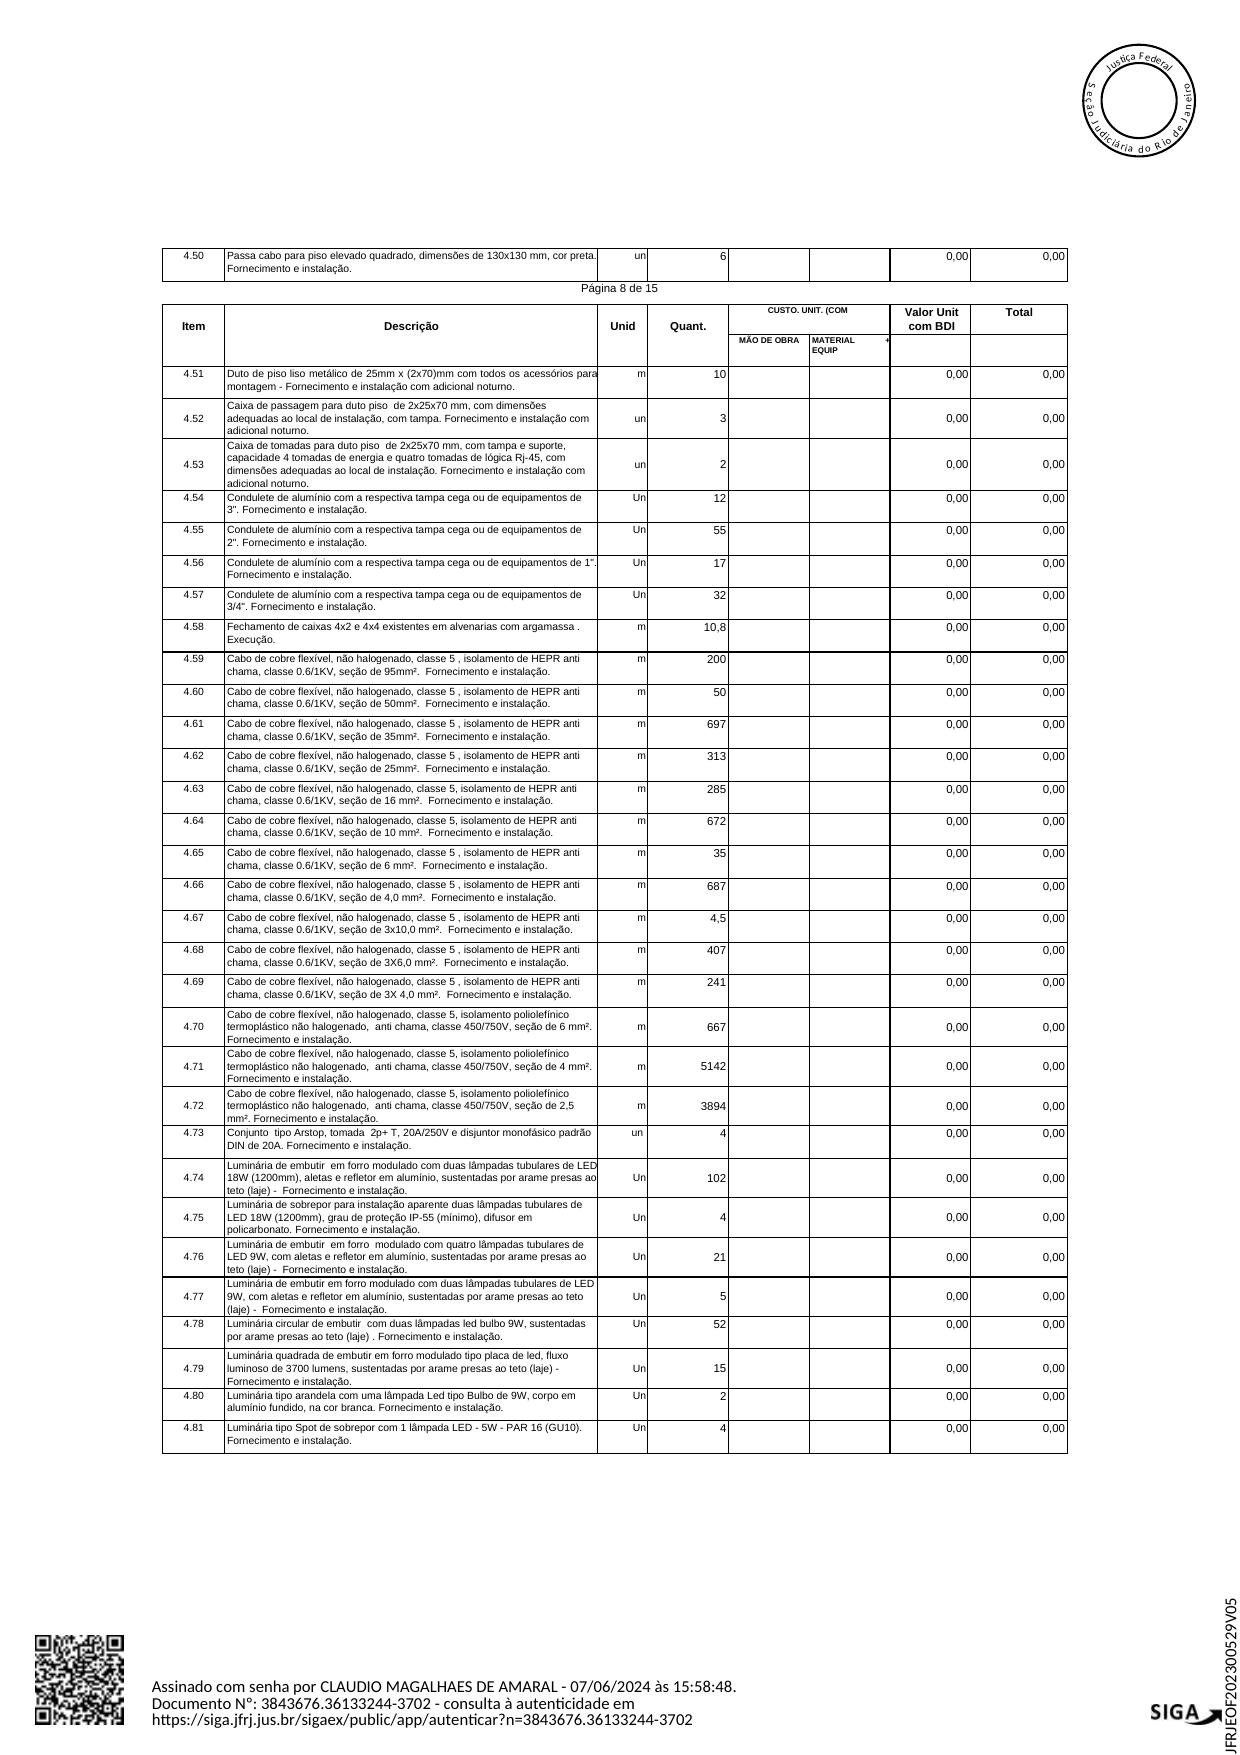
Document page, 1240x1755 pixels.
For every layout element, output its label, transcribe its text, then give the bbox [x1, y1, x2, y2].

table_cell [729, 523, 809, 554]
table_cell 0,00 [971, 1198, 1067, 1237]
table_cell [810, 717, 889, 748]
table_cell [729, 1047, 809, 1086]
table_cell 0,00 [971, 1238, 1067, 1276]
table_cell 4.56 [163, 556, 224, 587]
table_cell [729, 846, 809, 877]
table_cell [729, 1008, 809, 1046]
table_cell Condulete de alumínio com a respectiva tampa cega ou de equipamentos de 1". Fornecimento e instalação. [225, 556, 597, 587]
table_cell 0,00 [891, 556, 970, 587]
table_cell 4.63 [163, 782, 224, 813]
table_cell 4.58 [163, 620, 224, 651]
table_cell [810, 1389, 889, 1420]
table_cell [225, 334, 597, 366]
table_cell 0,00 [971, 879, 1067, 910]
table_cell Cabo de cobre flexível, não halogenado, classe 5, isolamento poliolefínico termoplástico não halogenado, anti chama, classe 450/750V, seção de 6 mm². Fornecimento e instalação. [225, 1008, 597, 1046]
table_header Quant. [648, 305, 728, 333]
table_cell Cabo de cobre flexível, não halogenado, classe 5 , isolamento de HEPR anti chama, classe 0.6/1KV, seção de 50mm². Fornecimento e instalação. [225, 685, 597, 716]
table_cell [810, 1349, 889, 1388]
table_cell m [598, 1087, 647, 1125]
table_cell [729, 943, 809, 974]
table_cell 241 [648, 975, 728, 1007]
table_cell 0,00 [891, 1349, 970, 1388]
table_cell 4.52 [163, 399, 224, 438]
table_cell 0,00 [971, 439, 1067, 490]
table_cell [810, 975, 889, 1007]
table_cell [598, 334, 647, 366]
table_cell 0,00 [971, 249, 1067, 281]
table_cell Cabo de cobre flexível, não halogenado, classe 5, isolamento de HEPR anti chama, classe 0.6/1KV, seção de 10 mm². Fornecimento e instalação. [225, 814, 597, 845]
table_cell 0,00 [891, 620, 970, 651]
table_cell [810, 685, 889, 716]
table_cell [810, 620, 889, 651]
table_cell 0,00 [971, 814, 1067, 845]
table_cell Duto de piso liso metálico de 25mm x (2x70)mm com todos os acessórios para montagem - Fornecimento e instalação com adicional noturno. [225, 367, 597, 398]
table_cell Conjunto tipo Arstop, tomada 2p+ T, 20A/250V e disjuntor monofásico padrão DIN de 20A. Fornecimento e instalação. [225, 1126, 597, 1158]
table_cell m [598, 1047, 647, 1086]
table_cell [810, 1159, 889, 1197]
table_cell 0,00 [891, 588, 970, 619]
table_cell [810, 814, 889, 845]
table_cell Cabo de cobre flexível, não halogenado, classe 5, isolamento de HEPR anti chama, classe 0.6/1KV, seção de 16 mm². Fornecimento e instalação. [225, 782, 597, 813]
table_cell 6 [648, 249, 728, 281]
table_cell Un [598, 1349, 647, 1388]
table_cell [729, 249, 809, 281]
table_cell m [598, 943, 647, 974]
table_cell Luminária de embutir em forro modulado com quatro lâmpadas tubulares de LED 9W, com aletas e refletor em alumínio, sustentadas por arame presas ao teto (laje) - Fornecimento e instalação. [225, 1238, 597, 1276]
table_cell m [598, 782, 647, 813]
table_cell 4.55 [163, 523, 224, 554]
table_cell [810, 588, 889, 619]
table_cell [810, 911, 889, 942]
table_cell Luminária de embutir em forro modulado com duas lâmpadas tubulares de LED 18W (1200mm), aletas e refletor em alumínio, sustentadas por arame presas ao teto (laje) - Fornecimento e instalação. [225, 1159, 597, 1197]
table_cell 0,00 [891, 1159, 970, 1197]
table_cell 0,00 [891, 249, 970, 281]
table_cell [810, 782, 889, 813]
table_cell 0,00 [971, 556, 1067, 587]
table_cell [729, 556, 809, 587]
table_cell 0,00 [891, 975, 970, 1007]
table_cell 4.74 [163, 1159, 224, 1197]
table_cell 0,00 [971, 653, 1067, 684]
table_cell 285 [648, 782, 728, 813]
table_cell Un [598, 1198, 647, 1237]
table_cell [810, 1238, 889, 1276]
table_cell 697 [648, 717, 728, 748]
table_cell m [598, 367, 647, 398]
table_cell 4.61 [163, 717, 224, 748]
table_cell 4 [648, 1126, 728, 1158]
table_cell [810, 439, 889, 490]
table_cell 4.76 [163, 1238, 224, 1276]
table_cell 0,00 [971, 1317, 1067, 1348]
table_cell [729, 1198, 809, 1237]
table_cell m [598, 1008, 647, 1046]
table_cell 0,00 [891, 1389, 970, 1420]
table_cell [810, 367, 889, 398]
table_cell [729, 1159, 809, 1197]
table_cell Un [598, 1159, 647, 1197]
table_cell 52 [648, 1317, 728, 1348]
table_cell [810, 846, 889, 877]
table_cell Cabo de cobre flexível, não halogenado, classe 5 , isolamento de HEPR anti chama, classe 0.6/1KV, seção de 95mm². Fornecimento e instalação. [225, 653, 597, 684]
table_cell 0,00 [891, 943, 970, 974]
table_cell 4.77 [163, 1278, 224, 1316]
table_cell 4.72 [163, 1087, 224, 1125]
table_cell 4 [648, 1198, 728, 1237]
table_cell 4.80 [163, 1389, 224, 1420]
table_cell 0,00 [971, 1159, 1067, 1197]
table_cell [810, 249, 889, 281]
table_cell 4.70 [163, 1008, 224, 1046]
table_cell 0,00 [971, 717, 1067, 748]
table_cell Cabo de cobre flexível, não halogenado, classe 5 , isolamento de HEPR anti chama, classe 0.6/1KV, seção de 6 mm². Fornecimento e instalação. [225, 846, 597, 877]
table_cell Cabo de cobre flexível, não halogenado, classe 5, isolamento poliolefínico termoplástico não halogenado, anti chama, classe 450/750V, seção de 2,5 mm². Fornecimento e instalação. [225, 1087, 597, 1125]
table_cell Luminária circular de embutir com duas lâmpadas led bulbo 9W, sustentadas por arame presas ao teto (laje) . Fornecimento e instalação. [225, 1317, 597, 1348]
table_cell Cabo de cobre flexível, não halogenado, classe 5 , isolamento de HEPR anti chama, classe 0.6/1KV, seção de 35mm². Fornecimento e instalação. [225, 717, 597, 748]
table_cell 0,00 [891, 1278, 970, 1316]
table_cell [729, 911, 809, 942]
table_cell [810, 879, 889, 910]
table_cell 0,00 [971, 1349, 1067, 1388]
table_cell Un [598, 1389, 647, 1420]
table_cell 5 [648, 1278, 728, 1316]
table_cell 4.50 [163, 249, 224, 281]
table_cell m [598, 685, 647, 716]
table_cell [729, 717, 809, 748]
table_cell [729, 685, 809, 716]
table_cell 3 [648, 399, 728, 438]
table_cell 4.54 [163, 491, 224, 522]
table_cell 0,00 [971, 1126, 1067, 1158]
table_cell 0,00 [971, 620, 1067, 651]
table_cell 687 [648, 879, 728, 910]
table_cell 4.73 [163, 1126, 224, 1158]
table_cell [810, 1421, 889, 1452]
table_cell [810, 523, 889, 554]
table_cell 4.65 [163, 846, 224, 877]
table_cell [729, 1421, 809, 1452]
table_cell 4.64 [163, 814, 224, 845]
table_cell 0,00 [891, 749, 970, 781]
table_cell Cabo de cobre flexível, não halogenado, classe 5 , isolamento de HEPR anti chama, classe 0.6/1KV, seção de 3X 4,0 mm². Fornecimento e instalação. [225, 975, 597, 1007]
table_cell 0,00 [891, 1198, 970, 1237]
table_cell Caixa de passagem para duto piso de 2x25x70 mm, com dimensões adequadas ao local de instalação, com tampa. Fornecimento e instalação com adicional noturno. [225, 399, 597, 438]
table_cell m [598, 620, 647, 651]
table_cell [729, 367, 809, 398]
table_cell 0,00 [891, 685, 970, 716]
table_cell [810, 556, 889, 587]
table_cell [729, 879, 809, 910]
table_header Descrição [225, 305, 597, 333]
table_cell [729, 1389, 809, 1420]
table_cell un [598, 249, 647, 281]
table_cell MÃO DE OBRA [729, 335, 809, 366]
table_cell m [598, 846, 647, 877]
table_cell [810, 1198, 889, 1237]
table_cell Luminária tipo arandela com uma lâmpada Led tipo Bulbo de 9W, corpo em alumínio fundido, na cor branca. Fornecimento e instalação. [225, 1389, 597, 1420]
table_cell un [598, 1126, 647, 1158]
table_cell [729, 1126, 809, 1158]
table_cell 12 [648, 491, 728, 522]
table_cell 15 [648, 1349, 728, 1388]
table_cell 200 [648, 653, 728, 684]
table_cell m [598, 717, 647, 748]
table_cell 0,00 [891, 814, 970, 845]
table_cell 4,5 [648, 911, 728, 942]
table_header Item [163, 305, 224, 333]
table_cell 0,00 [971, 1008, 1067, 1046]
table_cell Luminária de embutir em forro modulado com duas lâmpadas tubulares de LED 9W, com aletas e refletor em alumínio, sustentadas por arame presas ao teto (laje) - Fornecimento e instalação. [225, 1278, 597, 1316]
table_cell 0,00 [971, 975, 1067, 1007]
table_header Valor Unit com BDI [891, 305, 970, 333]
table_cell 0,00 [971, 1047, 1067, 1086]
table_cell [810, 653, 889, 684]
table_cell 0,00 [971, 943, 1067, 974]
table_cell 0,00 [971, 399, 1067, 438]
table_cell 2 [648, 439, 728, 490]
table_cell 0,00 [971, 749, 1067, 781]
table_cell [810, 1087, 889, 1125]
table_cell 4.79 [163, 1349, 224, 1388]
table_cell 0,00 [891, 717, 970, 748]
table_cell 0,00 [971, 523, 1067, 554]
table_cell 21 [648, 1238, 728, 1276]
table_cell 4 [648, 1421, 728, 1452]
table_cell 0,00 [891, 439, 970, 490]
table_cell 0,00 [971, 367, 1067, 398]
table_cell Passa cabo para piso elevado quadrado, dimensões de 130x130 mm, cor preta. Fornecimento e instalação. [225, 249, 597, 281]
table_cell m [598, 814, 647, 845]
table_cell Cabo de cobre flexível, não halogenado, classe 5 , isolamento de HEPR anti chama, classe 0.6/1KV, seção de 4,0 mm². Fornecimento e instalação. [225, 879, 597, 910]
table_cell 4.75 [163, 1198, 224, 1237]
table_cell Luminária de sobrepor para instalação aparente duas lâmpadas tubulares de LED 18W (1200mm), grau de proteção IP-55 (mínimo), difusor em policarbonato. Fornecimento e instalação. [225, 1198, 597, 1237]
table_cell Condulete de alumínio com a respectiva tampa cega ou de equipamentos de 3". Fornecimento e instalação. [225, 491, 597, 522]
table_cell 4.62 [163, 749, 224, 781]
table_cell [810, 749, 889, 781]
table_cell 0,00 [891, 1126, 970, 1158]
table_cell [163, 334, 224, 366]
table_cell [729, 1238, 809, 1276]
table_cell Un [598, 523, 647, 554]
table_cell 4.57 [163, 588, 224, 619]
table_cell [971, 335, 1067, 366]
table_cell 4.78 [163, 1317, 224, 1348]
table_cell [648, 334, 728, 366]
table_cell 0,00 [891, 846, 970, 877]
table_cell Un [598, 1317, 647, 1348]
table_cell Un [598, 556, 647, 587]
table_cell [810, 1317, 889, 1348]
table_cell [729, 975, 809, 1007]
table_cell 4.67 [163, 911, 224, 942]
table_cell 0,00 [971, 1421, 1067, 1452]
table_cell m [598, 911, 647, 942]
table_cell Cabo de cobre flexível, não halogenado, classe 5 , isolamento de HEPR anti chama, classe 0.6/1KV, seção de 3X6,0 mm². Fornecimento e instalação. [225, 943, 597, 974]
table_cell Cabo de cobre flexível, não halogenado, classe 5 , isolamento de HEPR anti chama, classe 0.6/1KV, seção de 25mm². Fornecimento e instalação. [225, 749, 597, 781]
table_cell Un [598, 1278, 647, 1316]
table_cell [729, 1278, 809, 1316]
table_cell 0,00 [891, 1317, 970, 1348]
table_cell Un [598, 1421, 647, 1452]
table_cell 2 [648, 1389, 728, 1420]
table_cell Cabo de cobre flexível, não halogenado, classe 5, isolamento poliolefínico termoplástico não halogenado, anti chama, classe 450/750V, seção de 4 mm². Fornecimento e instalação. [225, 1047, 597, 1086]
table_cell 407 [648, 943, 728, 974]
table_cell [729, 653, 809, 684]
table_cell 35 [648, 846, 728, 877]
table_cell 672 [648, 814, 728, 845]
table_cell 4.60 [163, 685, 224, 716]
table_cell 0,00 [891, 1421, 970, 1452]
table_cell [729, 620, 809, 651]
table_cell [729, 588, 809, 619]
table_cell [891, 335, 970, 366]
table_cell 0,00 [891, 911, 970, 942]
table_cell 0,00 [971, 588, 1067, 619]
table_cell 4.81 [163, 1421, 224, 1452]
table_cell 50 [648, 685, 728, 716]
table_cell 10 [648, 367, 728, 398]
table_cell 0,00 [891, 491, 970, 522]
table_cell 667 [648, 1008, 728, 1046]
table_cell 0,00 [971, 911, 1067, 942]
table_cell 0,00 [891, 1047, 970, 1086]
table_cell 17 [648, 556, 728, 587]
table_cell [810, 399, 889, 438]
table_cell Un [598, 1238, 647, 1276]
table_cell Caixa de tomadas para duto piso de 2x25x70 mm, com tampa e suporte, capacidade 4 tomadas de energia e quatro tomadas de lógica Rj-45, com dimensões adequadas ao local de instalação. Fornecimento e instalação com adicional noturno. [225, 439, 597, 490]
table_cell 0,00 [971, 685, 1067, 716]
table_cell 3894 [648, 1087, 728, 1125]
table_cell Un [598, 491, 647, 522]
table_cell 0,00 [891, 367, 970, 398]
table_cell 32 [648, 588, 728, 619]
table_cell [729, 439, 809, 490]
table_cell 102 [648, 1159, 728, 1197]
table_cell 0,00 [891, 523, 970, 554]
table_cell [810, 1008, 889, 1046]
table_cell 0,00 [971, 782, 1067, 813]
table_cell MATERIAL + EQUIP [810, 335, 889, 366]
table_cell un [598, 399, 647, 438]
table_cell Condulete de alumínio com a respectiva tampa cega ou de equipamentos de 3/4". Fornecimento e instalação. [225, 588, 597, 619]
table_cell [729, 1087, 809, 1125]
table_cell 0,00 [891, 879, 970, 910]
table_cell 0,00 [891, 782, 970, 813]
table_cell 0,00 [971, 1389, 1067, 1420]
table_cell [810, 1126, 889, 1158]
table_cell 4.71 [163, 1047, 224, 1086]
table_header CUSTO. UNIT. (COM [729, 305, 889, 333]
table_cell Un [598, 588, 647, 619]
table_cell [729, 1317, 809, 1348]
table_cell 0,00 [891, 1238, 970, 1276]
table_cell 0,00 [971, 1087, 1067, 1125]
table_cell 313 [648, 749, 728, 781]
table_cell Luminária tipo Spot de sobrepor com 1 lâmpada LED - 5W - PAR 16 (GU10). Fornecimento e instalação. [225, 1421, 597, 1452]
table_cell m [598, 749, 647, 781]
table_cell [810, 491, 889, 522]
table_cell 0,00 [971, 846, 1067, 877]
table_cell [729, 749, 809, 781]
table_cell Cabo de cobre flexível, não halogenado, classe 5 , isolamento de HEPR anti chama, classe 0.6/1KV, seção de 3x10,0 mm². Fornecimento e instalação. [225, 911, 597, 942]
table_cell 0,00 [891, 399, 970, 438]
table_cell [729, 814, 809, 845]
table_cell [810, 1047, 889, 1086]
table_cell 0,00 [891, 1087, 970, 1125]
table_cell [810, 943, 889, 974]
table_cell [810, 1278, 889, 1316]
table_cell [729, 782, 809, 813]
table_cell [729, 491, 809, 522]
table_cell [729, 399, 809, 438]
table_cell 4.66 [163, 879, 224, 910]
table_cell 0,00 [891, 1008, 970, 1046]
table_header Unid [598, 305, 647, 333]
table_cell 0,00 [891, 653, 970, 684]
text Página 8 de 15 [581, 282, 1068, 295]
table_cell 4.68 [163, 943, 224, 974]
table_cell 10,8 [648, 620, 728, 651]
table_cell Condulete de alumínio com a respectiva tampa cega ou de equipamentos de 2". Fornecimento e instalação. [225, 523, 597, 554]
table_cell 4.51 [163, 367, 224, 398]
table_cell 0,00 [971, 1278, 1067, 1316]
table_header Total [971, 305, 1067, 333]
table_cell un [598, 439, 647, 490]
table_cell 4.53 [163, 439, 224, 490]
table_cell 5142 [648, 1047, 728, 1086]
table_cell 55 [648, 523, 728, 554]
table_cell 4.59 [163, 653, 224, 684]
table_cell m [598, 653, 647, 684]
table_cell m [598, 879, 647, 910]
table_cell [729, 1349, 809, 1388]
table_cell Fechamento de caixas 4x2 e 4x4 existentes em alvenarias com argamassa . Execução. [225, 620, 597, 651]
table_cell 4.69 [163, 975, 224, 1007]
table_cell 0,00 [971, 491, 1067, 522]
table_cell Luminária quadrada de embutir em forro modulado tipo placa de led, fluxo luminoso de 3700 lumens, sustentadas por arame presas ao teto (laje) - Fornecimento e instalação. [225, 1349, 597, 1388]
table_cell m [598, 975, 647, 1007]
